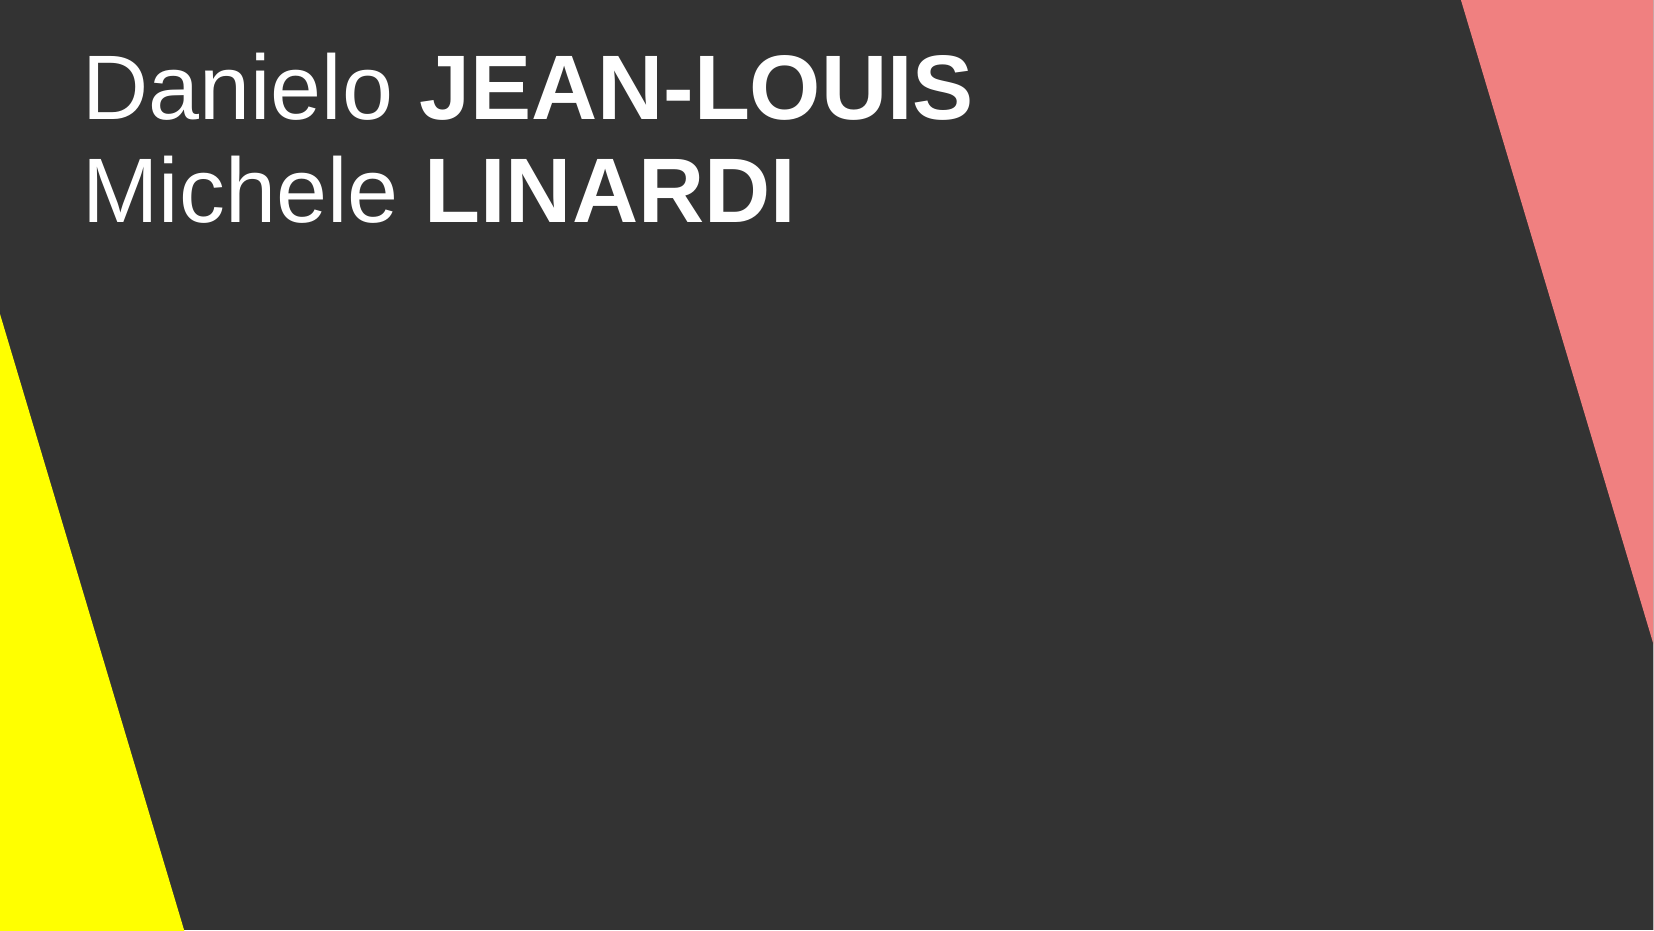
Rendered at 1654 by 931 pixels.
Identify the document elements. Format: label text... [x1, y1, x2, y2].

subtitle Danielo JEAN-LOUIS Michele LINARDI [82, 36, 1571, 758]
text_box [0, 314, 185, 931]
text_box [1460, 0, 1654, 647]
